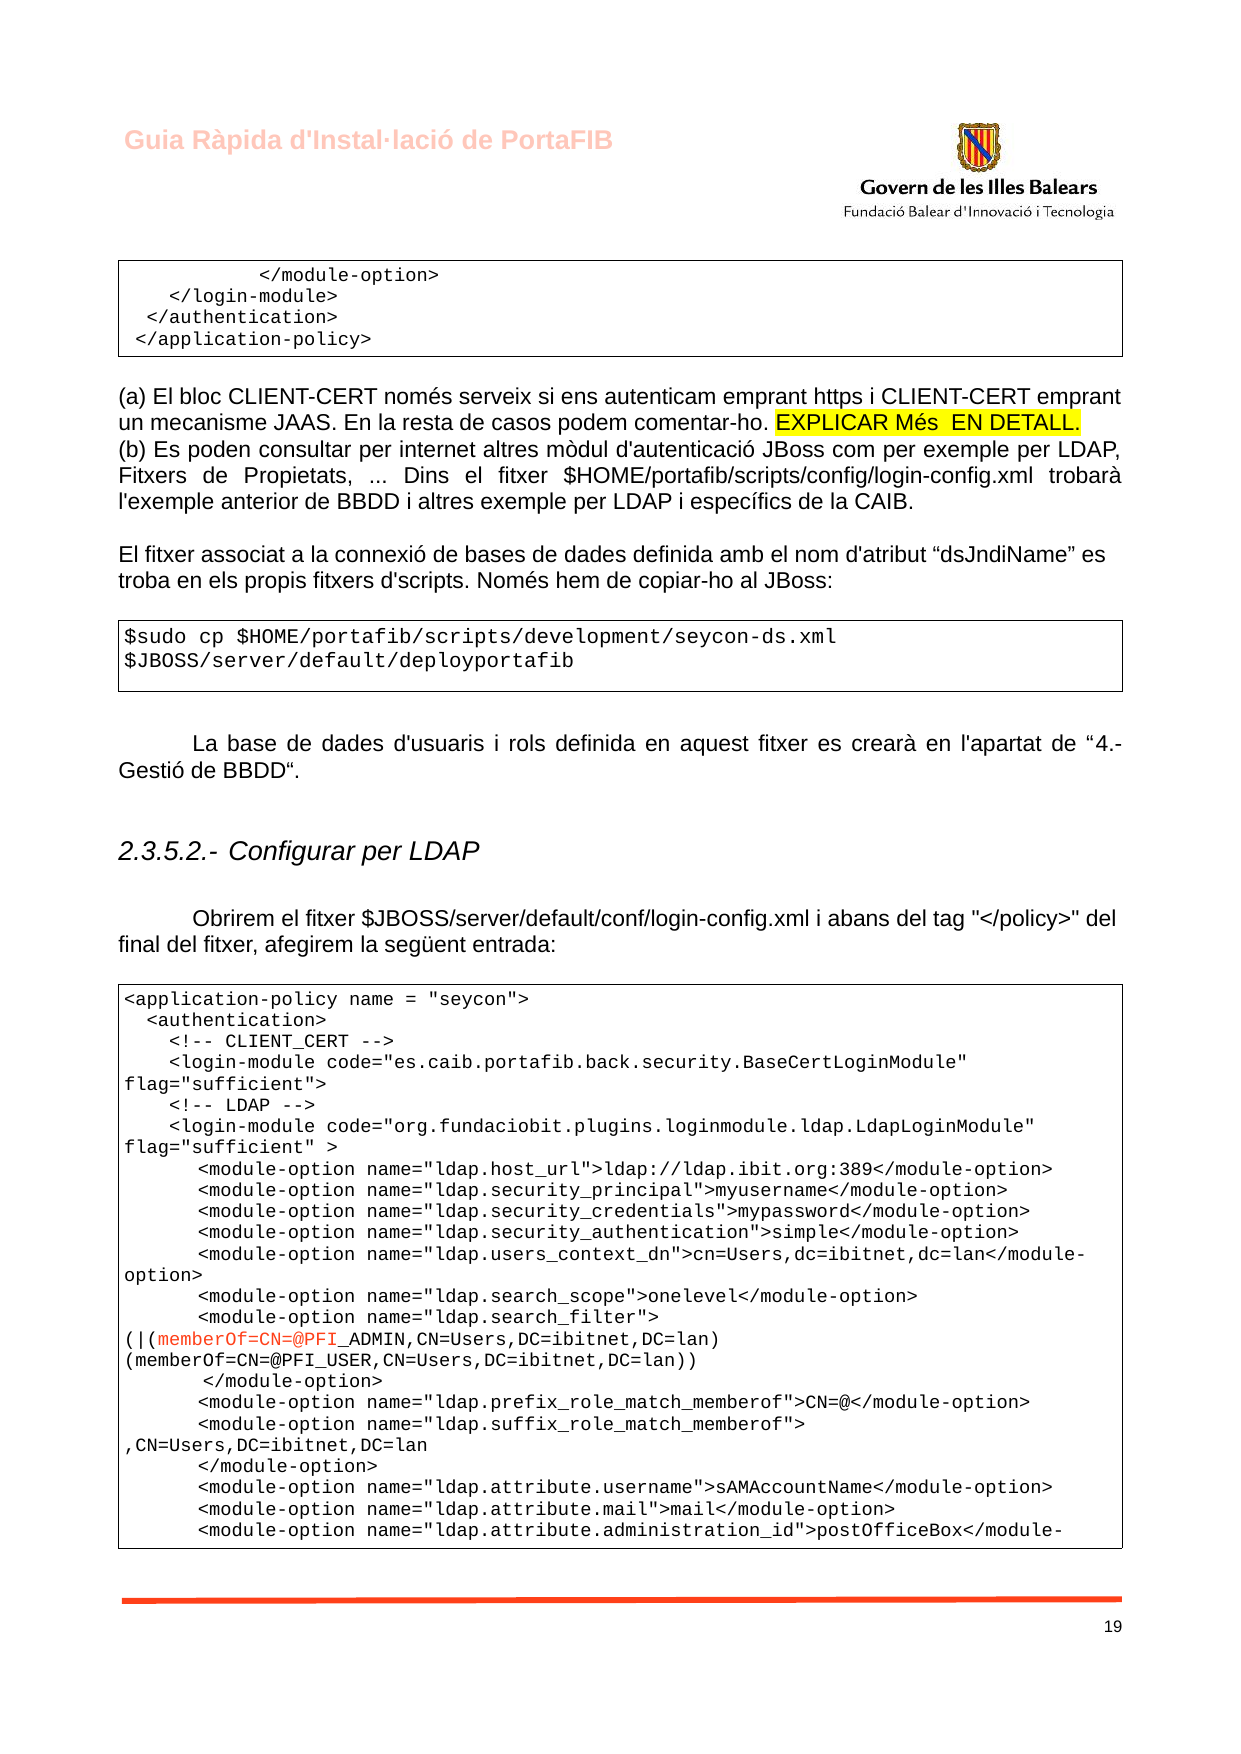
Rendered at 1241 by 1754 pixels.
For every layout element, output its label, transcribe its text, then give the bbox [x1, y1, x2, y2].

text (a) El bloc CLIENT-CERT només serveix si ens autenticam emprant https i CLIENT-CERT emprant un mecanisme JAAS. En la resta de casos podem comentar-ho. EXPLICAR Més EN DETALL. [118, 383, 1122, 436]
text El fitxer associat a la connexió de bases de dades definida amb el nom d'atribut “dsJndiName” es troba en els propis fitxers d'scripts. Només hem de copiar-ho al JBoss: [118, 541, 1122, 594]
table_header <application-policy name = "seycon"> <authentication> <!-- CLIENT_CERT --> <login-module code="es.caib.portafib.back.security.BaseCertLoginModule" flag="sufficient"> <!-- LDAP --> <login-module code="org.fundaciobit.plugins.loginmodule.ldap.LdapLoginModule" flag="sufficient" > <module-option name="ldap.host_url">ldap://ldap.ibit.org:389</module-option> <module-option name="ldap.security_principal">myusername</module-option> <module-option name="ldap.security_credentials">mypassword</module-option> <module-option name="ldap.security_authentication">simple</module-option> <module-option name="ldap.users_context_dn">cn=Users,dc=ibitnet,dc=lan</module-option> <module-option name="ldap.search_scope">onelevel</module-option> <module-option name="ldap.search_filter"> (|(memberOf=CN=@PFI_ADMIN,CN=Users,DC=ibitnet,DC=lan)(memberOf=CN=@PFI_USER,CN=Users,DC=ibitnet,DC=lan)) </module-option> <module-option name="ldap.prefix_role_match_memberof">CN=@</module-option> <module-option name="ldap.suffix_role_match_memberof"> ,CN=Users,DC=ibitnet,DC=lan </module-option> <module-option name="ldap.attribute.username">sAMAccountName</module-option> <module-option name="ldap.attribute.mail">mail</module-option> <module-option name="ldap.attribute.administration_id">postOfficeBox</module- [119, 985, 1122, 1548]
picture [840, 123, 1117, 220]
text La base de dades d'usuaris i rols definida en aquest fitxer es crearà en l'apartat de “4.-Gestió de BBDD“. [118, 730, 1122, 783]
table_header $sudo cp $HOME/portafib/scripts/development/seycon-ds.xml $JBOSS/server/default/deployportafib [119, 621, 1122, 691]
text Obrirem el fitxer $JBOSS/server/default/conf/login-config.xml i abans del tag "</policy>" del final del fitxer, afegirem la següent entrada: [118, 904, 1122, 957]
table_header </module-option> </login-module> </authentication> </application-policy> [119, 261, 1122, 356]
subtitle Configurar per LDAP [118, 834, 1122, 866]
text (b) Es poden consultar per internet altres mòdul d'autenticació JBoss com per exemple per LDAP, Fitxers de Propietats, ... Dins el fitxer $HOME/portafib/scripts/config/login-config.xml trobarà l'exemple anterior de BBDD i altres exemple per LDAP i específics de la CAIB. [118, 436, 1122, 515]
